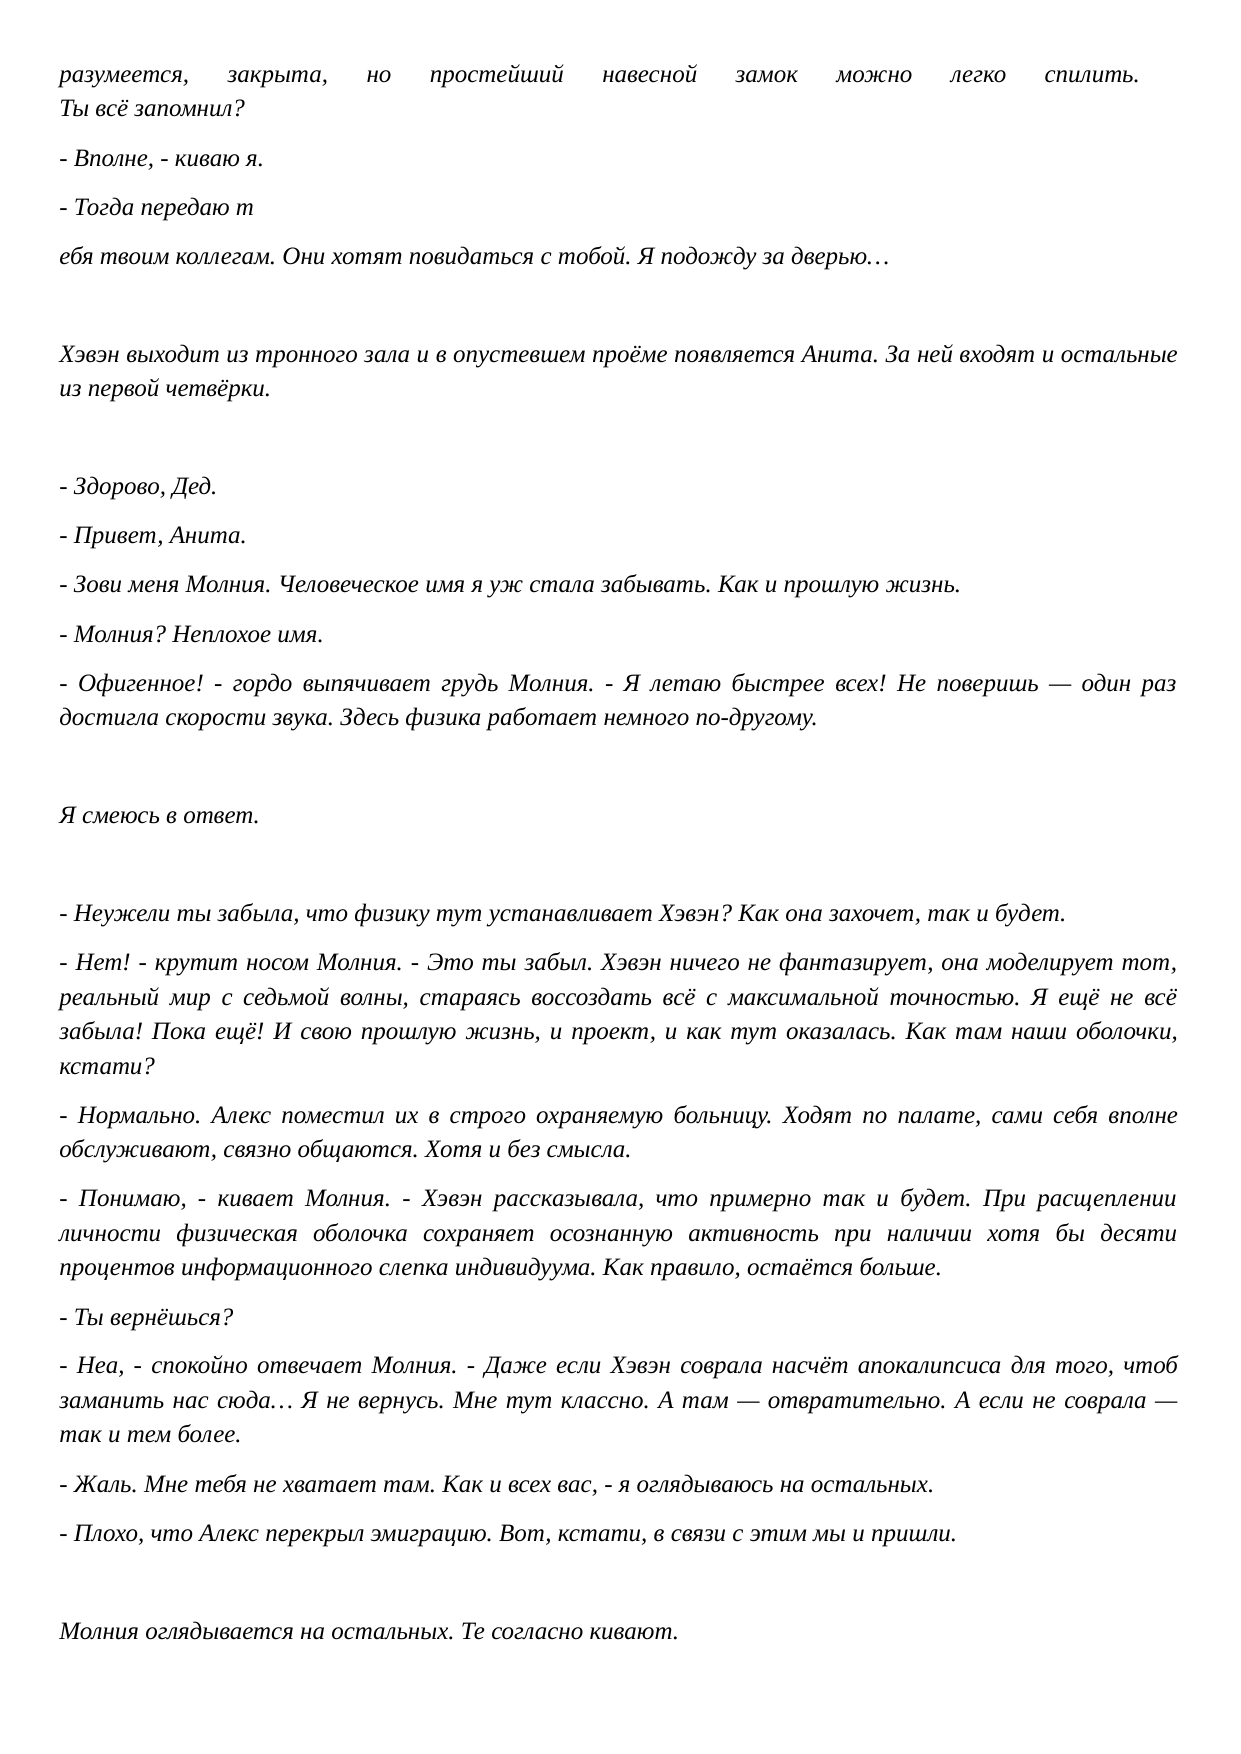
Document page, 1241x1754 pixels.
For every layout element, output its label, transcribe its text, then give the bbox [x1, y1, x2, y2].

text - Вполне, - киваю я. [59, 143, 1181, 171]
text - Неужели ты забыла, что физику тут устанавливает Хэвэн? Как она захочет, так и будет. [59, 898, 1181, 927]
text - Офигенное! - гордо выпячивает грудь Молния. - Я летаю быстрее всех! Не поверишь — один раз достигла скорости звука. Здесь физика работает немного по-другому. [59, 668, 1181, 731]
text - Ты вернёшься? [59, 1302, 1181, 1330]
text Хэвэн выходит из тронного зала и в опустевшем проёме появляется Анита. За ней входят и остальные из первой четвёрки. [59, 339, 1181, 402]
text ебя твоим коллегам. Они хотят повидаться с тобой. Я подожду за дверью… [59, 241, 1181, 269]
text - Нет! - крутит носом Молния. - Это ты забыл. Хэвэн ничего не фантазирует, она моделирует тот, реальный мир с седьмой волны, стараясь воссоздать всё с максимальной точностью. Я ещё не всё забыла! Пока ещё! И свою прошлую жизнь, и проект, и как тут оказалась. Как там наши оболочки, кстати? [59, 947, 1181, 1080]
text - Молния? Неплохое имя. [59, 619, 1181, 647]
text - Здорово, Дед. [59, 471, 1181, 500]
text - Неа, - спокойно отвечает Молния. - Даже если Хэвэн соврала насчёт апокалипсиса для того, чтоб заманить нас сюда… Я не вернусь. Мне тут классно. А там — отвратительно. А если не соврала — так и тем более. [59, 1351, 1181, 1448]
text Молния оглядывается на остальных. Те согласно кивают. [59, 1616, 1181, 1644]
text - Привет, Анита. [59, 521, 1181, 549]
text - Плохо, что Алекс перекрыл эмиграцию. Вот, кстати, в связи с этим мы и пришли. [59, 1518, 1181, 1546]
text Я смеюсь в ответ. [59, 800, 1181, 829]
text разумеется, закрыта, но простейший навесной замок можно легко спилить. Ты всё запомнил? [59, 59, 1181, 122]
text - Тогда передаю т [59, 192, 1181, 220]
text - Зови меня Молния. Человеческое имя я уж стала забывать. Как и прошлую жизнь. [59, 569, 1181, 598]
text - Понимаю, - кивает Молния. - Хэвэн рассказывала, что примерно так и будет. При расщеплении личности физическая оболочка сохраняет осознанную активность при наличии хотя бы десяти процентов информационного слепка индивидуума. Как правило, остаётся больше. [59, 1183, 1181, 1281]
text - Нормально. Алекс поместил их в строго охраняемую больницу. Ходят по палате, сами себя вполне обслуживают, связно общаются. Хотя и без смысла. [59, 1100, 1181, 1163]
text - Жаль. Мне тебя не хватает там. Как и всех вас, - я оглядываюсь на остальных. [59, 1469, 1181, 1497]
